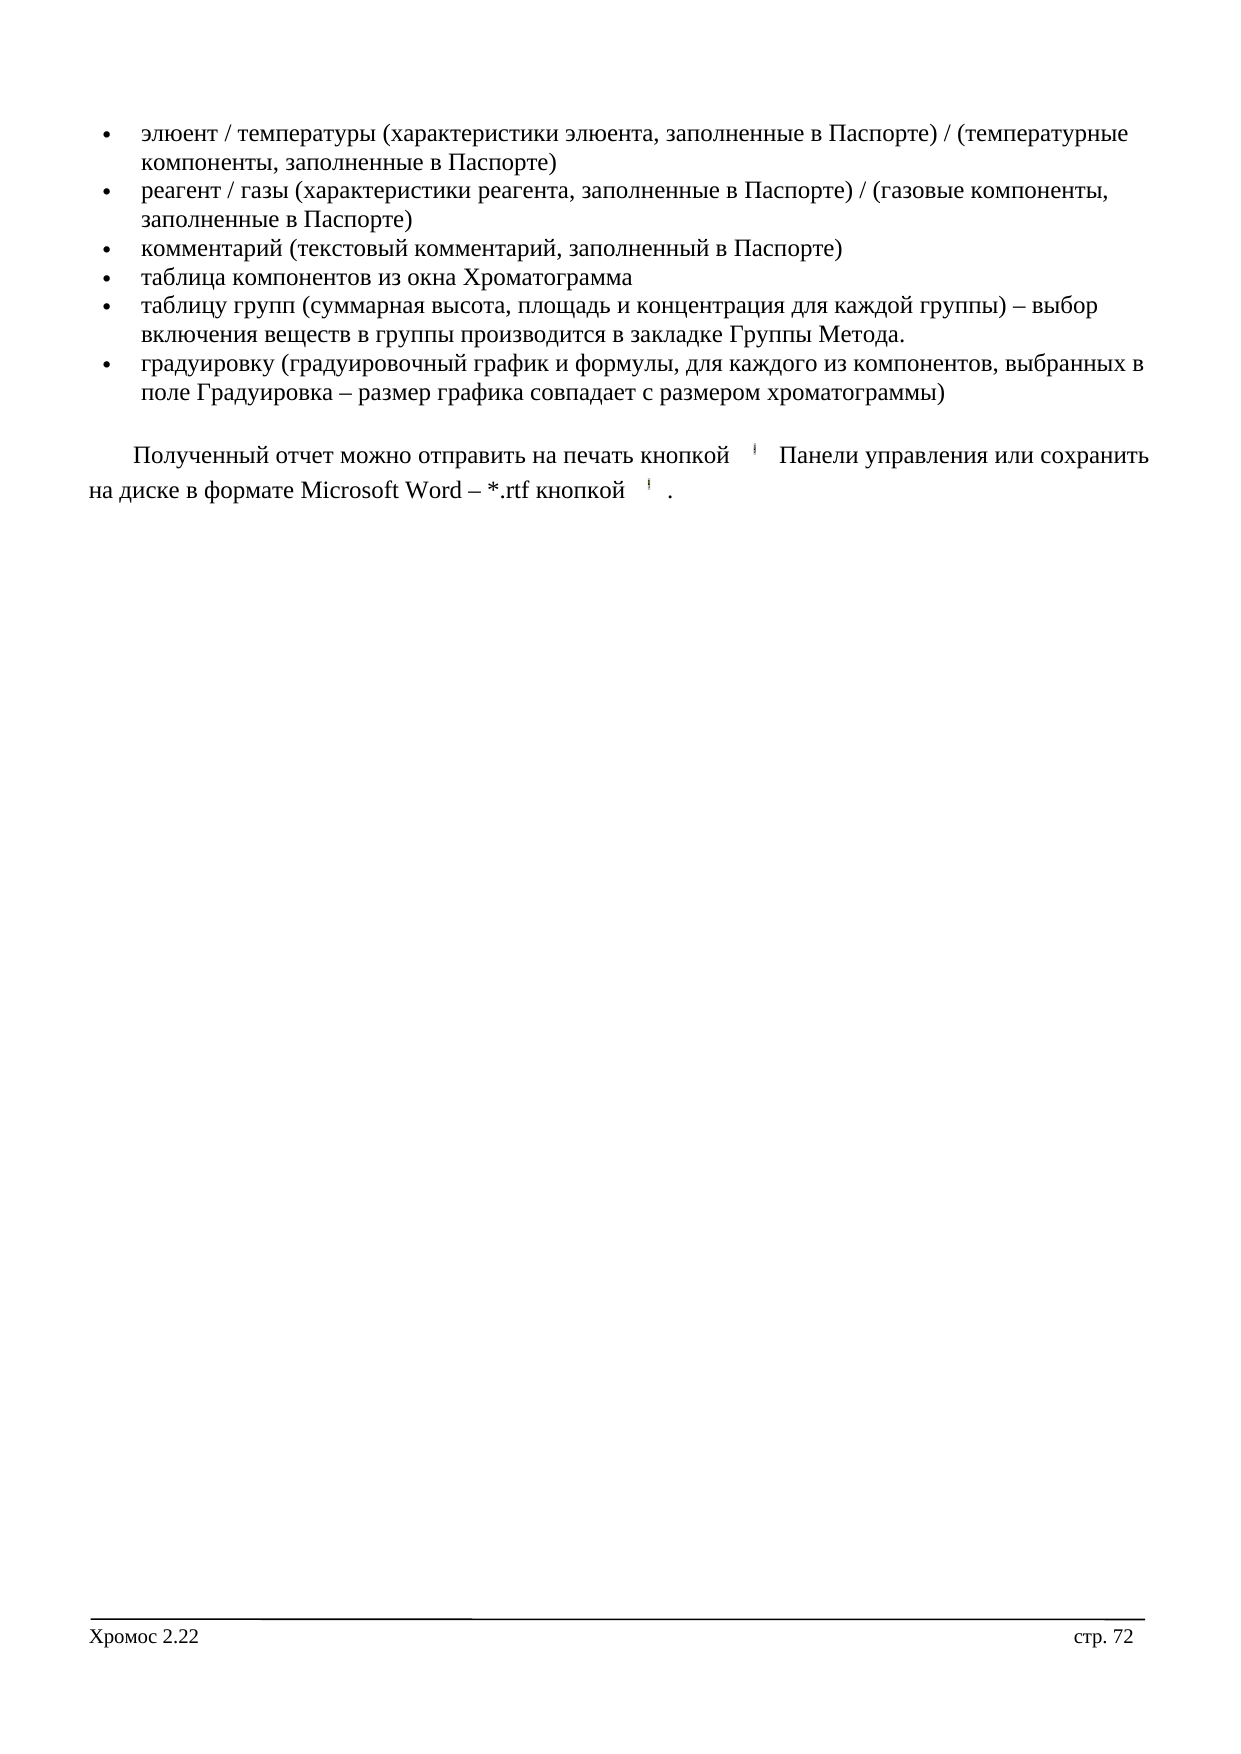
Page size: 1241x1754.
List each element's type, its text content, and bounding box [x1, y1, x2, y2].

list элюент / температуры (характеристики элюента, заполненные в Паспорте) / (температурные компоненты, заполненные в Паспорте) [103, 118, 1149, 176]
picture [647, 478, 651, 490]
text Полученный отчет можно отправить на печать кнопкой Панели управления или сохранить на диске в формате Microsoft Word – *.rtf кнопкой . [88, 434, 1149, 504]
list реагент / газы (характеристики реагента, заполненные в Паспорте) / (газовые компоненты, заполненные в Паспорте) [103, 176, 1149, 233]
list градуировку (градуировочный график и формулы, для каждого из компонентов, выбранных в поле Градуировка – размер графика совпадает с размером хроматограммы) [103, 348, 1149, 406]
list таблицу групп (суммарная высота, площадь и концентрация для каждой группы) – выбор включения веществ в группы производится в закладке Группы Метода. [103, 291, 1149, 348]
list комментарий (текстовый комментарий, заполненный в Паспорте) [103, 233, 1149, 262]
list таблица компонентов из окна Хроматограмма [103, 262, 1149, 291]
